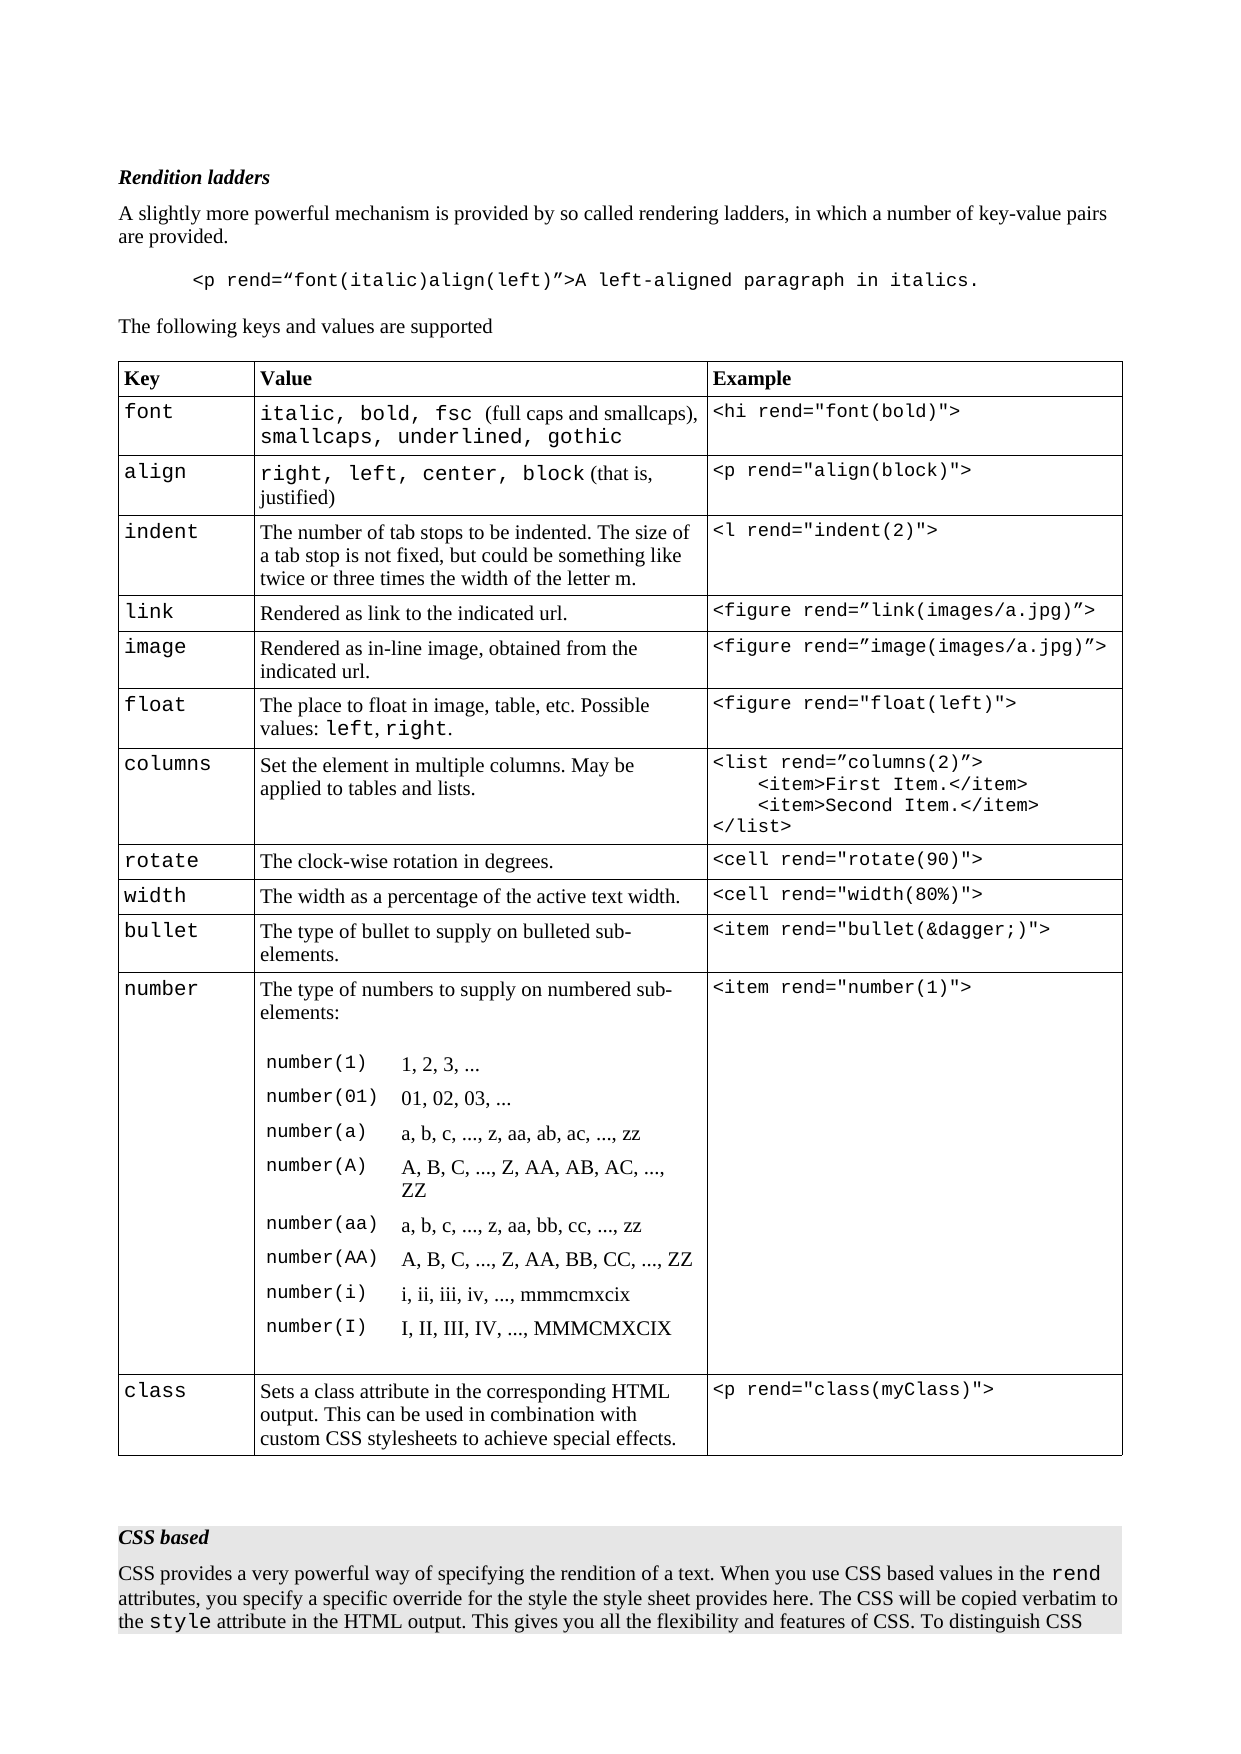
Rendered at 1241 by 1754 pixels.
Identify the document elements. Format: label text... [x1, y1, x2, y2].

table_cell I, II, III, IV, ..., MMMCMXCIX [396, 1311, 701, 1346]
table_cell <figure rend="float(left)"> [708, 689, 1122, 748]
table_header Example [708, 362, 1122, 396]
table_cell i, ii, iii, iv, ..., mmmcmxcix [396, 1277, 701, 1311]
table_cell a, b, c, ..., z, aa, bb, cc, ..., zz [396, 1208, 701, 1242]
table_cell <item rend="number(1)"> [708, 973, 1122, 1374]
table_cell float [119, 689, 254, 748]
table_header 1, 2, 3, ... [396, 1047, 701, 1081]
table_header Key [119, 362, 254, 396]
table_cell a, b, c, ..., z, aa, ab, ac, ..., zz [396, 1116, 701, 1150]
table_cell align [119, 456, 254, 515]
table_header number(1) [260, 1047, 396, 1081]
table_cell A, B, C, ..., Z, AA, AB, AC, ..., ZZ [396, 1150, 701, 1208]
table_cell The place to float in image, table, etc. Possible values: left, right. [255, 689, 707, 748]
table_cell The width as a percentage of the active text width. [255, 880, 707, 914]
table_cell number(a) [260, 1116, 396, 1150]
table_cell <p rend="align(block)"> [708, 456, 1122, 515]
table_header Value [255, 362, 707, 396]
table_cell link [119, 596, 254, 631]
table_cell Sets a class attribute in the corresponding HTML output. This can be used in combination with custom CSS stylesheets to achieve special effects. [255, 1375, 707, 1455]
text A slightly more powerful mechanism is provided by so called rendering ladders, in which a number of key-value pairs are provided. [118, 202, 1122, 248]
table_cell width [119, 880, 254, 914]
table_cell number(01) [260, 1081, 396, 1116]
table_cell number(aa) [260, 1208, 396, 1242]
table_cell <hi rend="font(bold)"> [708, 397, 1122, 455]
table_cell The type of numbers to supply on numbered sub-elements: [255, 973, 707, 1374]
text <p rend=“font(italic)align(left)”>A left-aligned paragraph in italics. [192, 271, 1122, 292]
table_cell The clock-wise rotation in degrees. [255, 845, 707, 879]
table_cell number [119, 973, 254, 1374]
table_cell font [119, 397, 254, 455]
table_cell 01, 02, 03, ... [396, 1081, 701, 1116]
table_cell class [119, 1375, 254, 1455]
table_cell <cell rend="rotate(90)"> [708, 845, 1122, 879]
table_cell number(AA) [260, 1242, 396, 1277]
table_cell image [119, 632, 254, 688]
table_cell bullet [119, 915, 254, 972]
subtitle Rendition ladders [118, 166, 1122, 189]
table_cell Rendered as link to the indicated url. [255, 596, 707, 631]
table_cell italic, bold, fsc (full caps and smallcaps), smallcaps, underlined, gothic [255, 397, 707, 455]
table_cell columns [119, 749, 254, 844]
table_cell Set the element in multiple columns. May be applied to tables and lists. [255, 749, 707, 844]
table_cell indent [119, 516, 254, 595]
table_cell A, B, C, ..., Z, AA, BB, CC, ..., ZZ [396, 1242, 701, 1277]
text CSS provides a very powerful way of specifying the rendition of a text. When you use CSS based values in the rend attributes, you specify a specific override for the style the style sheet provides here. The CSS will be copied verbatim to the style attribute in the HTML output. This gives you all the flexibility and features of CSS. To distinguish CSS [118, 1562, 1122, 1634]
table_cell <figure rend=”image(images/a.jpg)”> [708, 632, 1122, 688]
table_cell <figure rend=”link(images/a.jpg)”> [708, 596, 1122, 631]
table_cell number(i) [260, 1277, 396, 1311]
table_cell The number of tab stops to be indented. The size of a tab stop is not fixed, but could be something like twice or three times the width of the letter m. [255, 516, 707, 595]
table_cell <p rend="class(myClass)"> [708, 1375, 1122, 1455]
text The following keys and values are supported [118, 315, 1122, 338]
subtitle CSS based [118, 1526, 1122, 1549]
table_cell The type of bullet to supply on bulleted sub-elements. [255, 915, 707, 972]
table_cell <item rend="bullet(&dagger;)"> [708, 915, 1122, 972]
table_cell number(A) [260, 1150, 396, 1208]
table_cell <list rend=”columns(2)”> <item>First Item.</item> <item>Second Item.</item> </list> [708, 749, 1122, 844]
table_cell <cell rend="width(80%)"> [708, 880, 1122, 914]
table_cell <l rend="indent(2)"> [708, 516, 1122, 595]
table_cell rotate [119, 845, 254, 879]
table_cell number(I) [260, 1311, 396, 1346]
table_cell right, left, center, block (that is, justified) [255, 456, 707, 515]
table_cell Rendered as in-line image, obtained from the indicated url. [255, 632, 707, 688]
